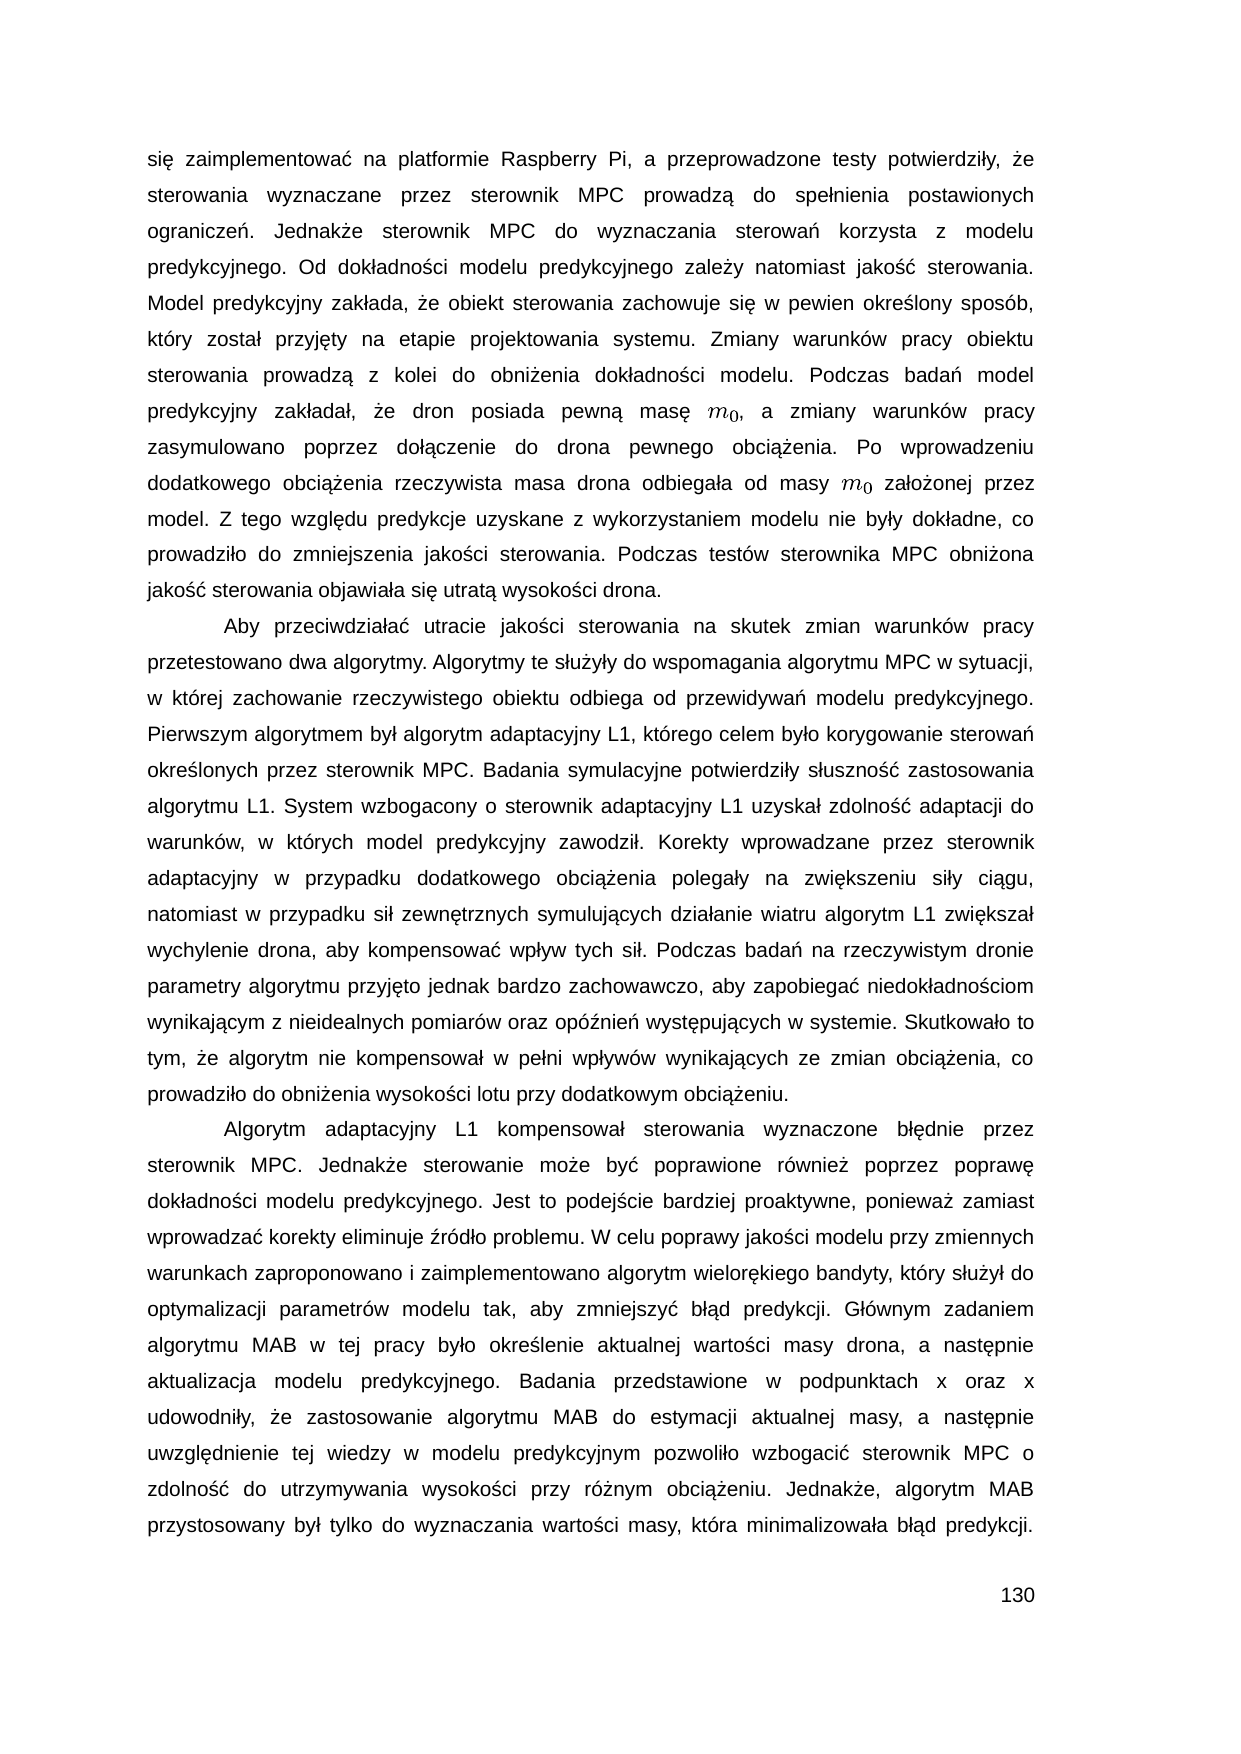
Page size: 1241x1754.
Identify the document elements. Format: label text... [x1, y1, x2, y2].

text Aby przeciwdziałać utracie jakości sterowania na skutek zmian warunków pracy przetestowano dwa algorytmy. Algorytmy te służyły do wspomagania algorytmu MPC w sytuacji, w której zachowanie rzeczywistego obiektu odbiega od przewidywań modelu predykcyjnego. Pierwszym algorytmem był algorytm adaptacyjny L1, którego celem było korygowanie sterowań określonych przez sterownik MPC. Badania symulacyjne potwierdziły słuszność zastosowania algorytmu L1. System wzbogacony o sterownik adaptacyjny L1 uzyskał zdolność adaptacji do warunków, w których model predykcyjny zawodził. Korekty wprowadzane przez sterownik adaptacyjny w przypadku dodatkowego obciążenia polegały na zwiększeniu siły ciągu, natomiast w przypadku sił zewnętrznych symulujących działanie wiatru algorytm L1 zwiększał wychylenie drona, aby kompensować wpływ tych sił. Podczas badań na rzeczywistym dronie parametry algorytmu przyjęto jednak bardzo zachowawczo, aby zapobiegać niedokładnościom wynikającym z nieidealnych pomiarów oraz opóźnień występujących w systemie. Skutkowało to tym, że algorytm nie kompensował w pełni wpływów wynikających ze zmian obciążenia, co prowadziło do obniżenia wysokości lotu przy dodatkowym obciążeniu. [147, 614, 1035, 1105]
text się zaimplementować na platformie Raspberry Pi, a przeprowadzone testy potwierdziły, że sterowania wyznaczane przez sterownik MPC prowadzą do spełnienia postawionych ograniczeń. Jednakże sterownik MPC do wyznaczania sterowań korzysta z modelu predykcyjnego. Od dokładności modelu predykcyjnego zależy natomiast jakość sterowania. Model predykcyjny zakłada, że obiekt sterowania zachowuje się w pewien określony sposób, który został przyjęty na etapie projektowania systemu. Zmiany warunków pracy obiektu sterowania prowadzą z kolei do obniżenia dokładności modelu. Podczas badań model predykcyjny zakładał, że dron posiada pewną masę , a zmiany warunków pracy zasymulowano poprzez dołączenie do drona pewnego obciążenia. Po wprowadzeniu dodatkowego obciążenia rzeczywista masa drona odbiegała od masy założonej przez model. Z tego względu predykcje uzyskane z wykorzystaniem modelu nie były dokładne, co prowadziło do zmniejszenia jakości sterowania. Podczas testów sterownika MPC obniżona jakość sterowania objawiała się utratą wysokości drona. [147, 147, 1035, 602]
text Algorytm adaptacyjny L1 kompensował sterowania wyznaczone błędnie przez sterownik MPC. Jednakże sterowanie może być poprawione również poprzez poprawę dokładności modelu predykcyjnego. Jest to podejście bardziej proaktywne, ponieważ zamiast wprowadzać korekty eliminuje źródło problemu. W celu poprawy jakości modelu przy zmiennych warunkach zaproponowano i zaimplementowano algorytm wielorękiego bandyty, który służył do optymalizacji parametrów modelu tak, aby zmniejszyć błąd predykcji. Głównym zadaniem algorytmu MAB w tej pracy było określenie aktualnej wartości masy drona, a następnie aktualizacja modelu predykcyjnego. Badania przedstawione w podpunktach x oraz x udowodniły, że zastosowanie algorytmu MAB do estymacji aktualnej masy, a następnie uwzględnienie tej wiedzy w modelu predykcyjnym pozwoliło wzbogacić sterownik MPC o zdolność do utrzymywania wysokości przy różnym obciążeniu. Jednakże, algorytm MAB przystosowany był tylko do wyznaczania wartości masy, która minimalizowała błąd predykcji. [147, 1117, 1035, 1537]
